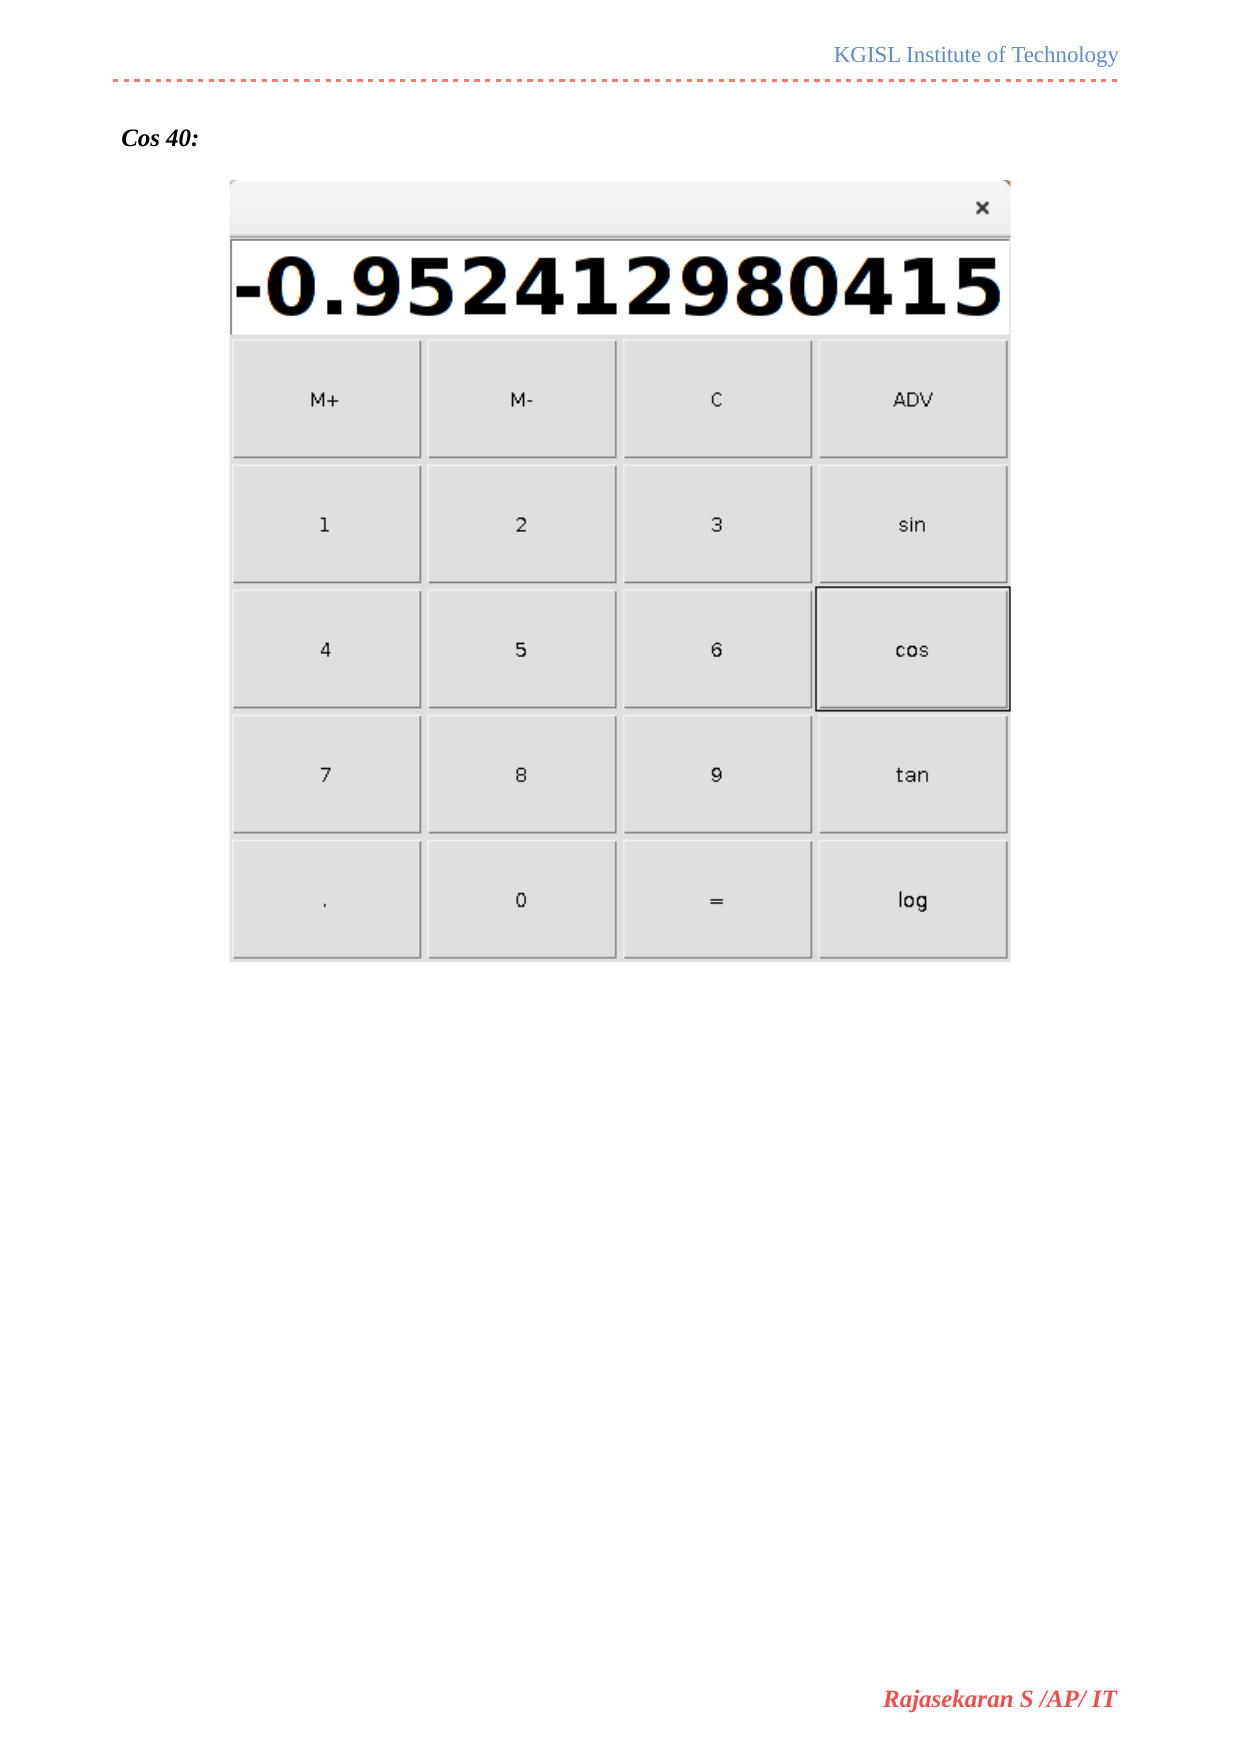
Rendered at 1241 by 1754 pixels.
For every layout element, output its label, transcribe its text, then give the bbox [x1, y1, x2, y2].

picture [229, 180, 1011, 962]
text Cos 40: [121, 123, 1119, 152]
